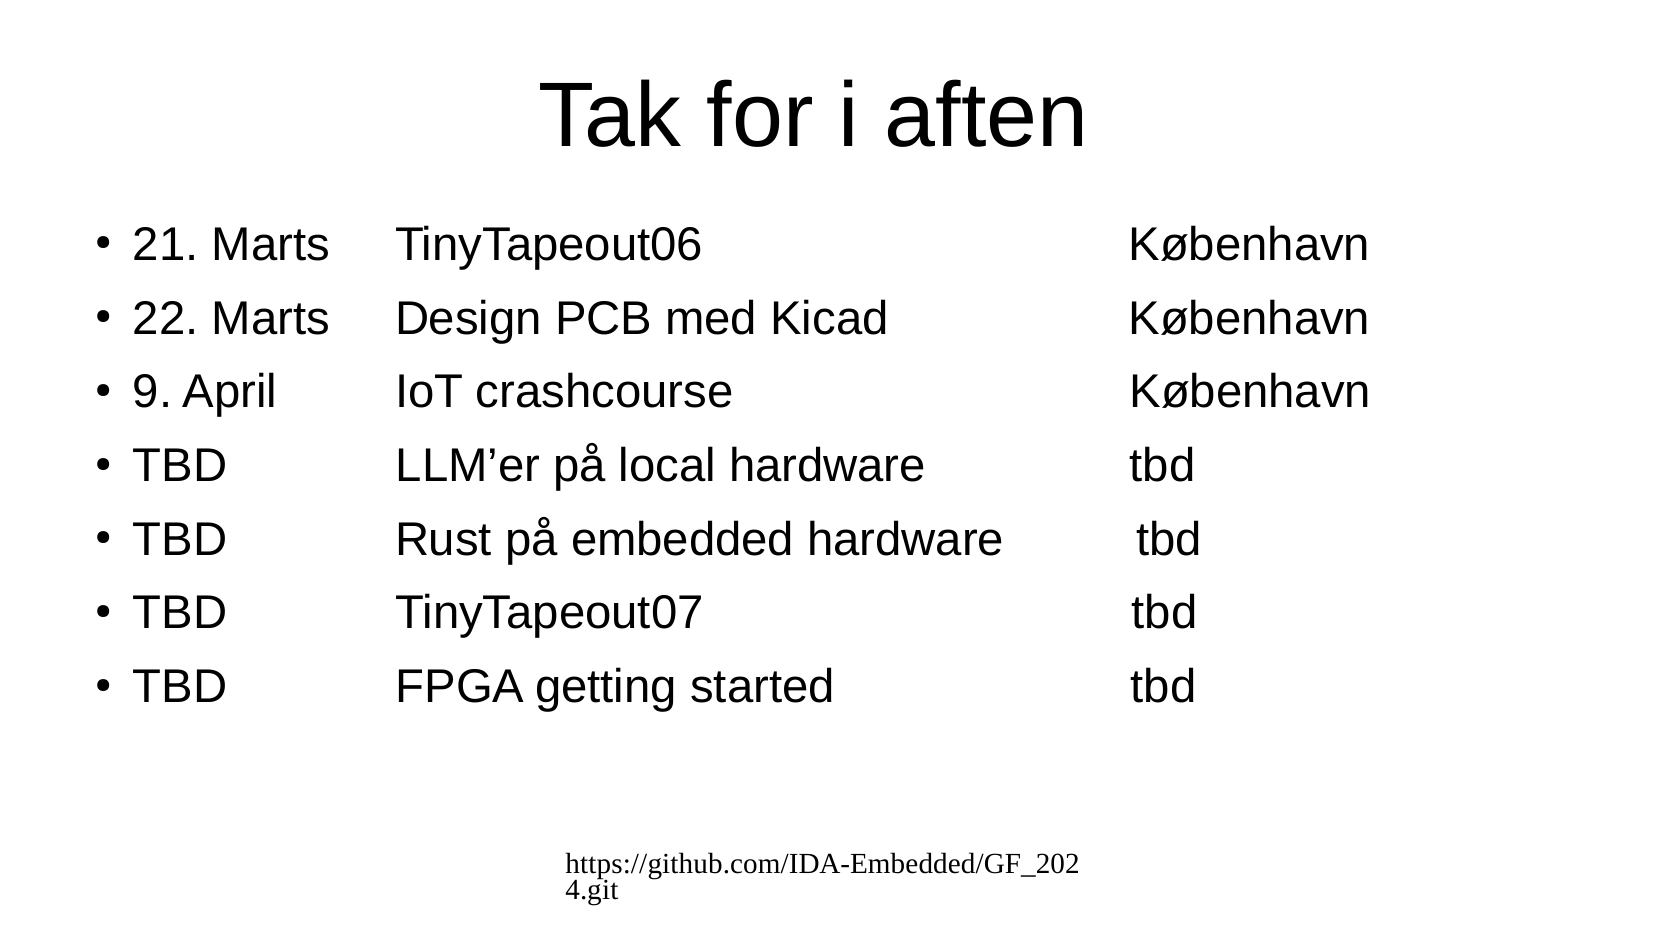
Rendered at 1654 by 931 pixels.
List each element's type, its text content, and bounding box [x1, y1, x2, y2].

title Tak for i aften [82, 37, 1571, 193]
list 21. Marts TinyTapeout06 København 22. Marts Design PCB med Kicad København 9. April IoT crashcourse København TBD LLM’er på local hardware tbd TBD Rust på embedded hardware tbd TBD TinyTapeout07 tbd TBD FPGA getting started tbd [82, 217, 1571, 758]
